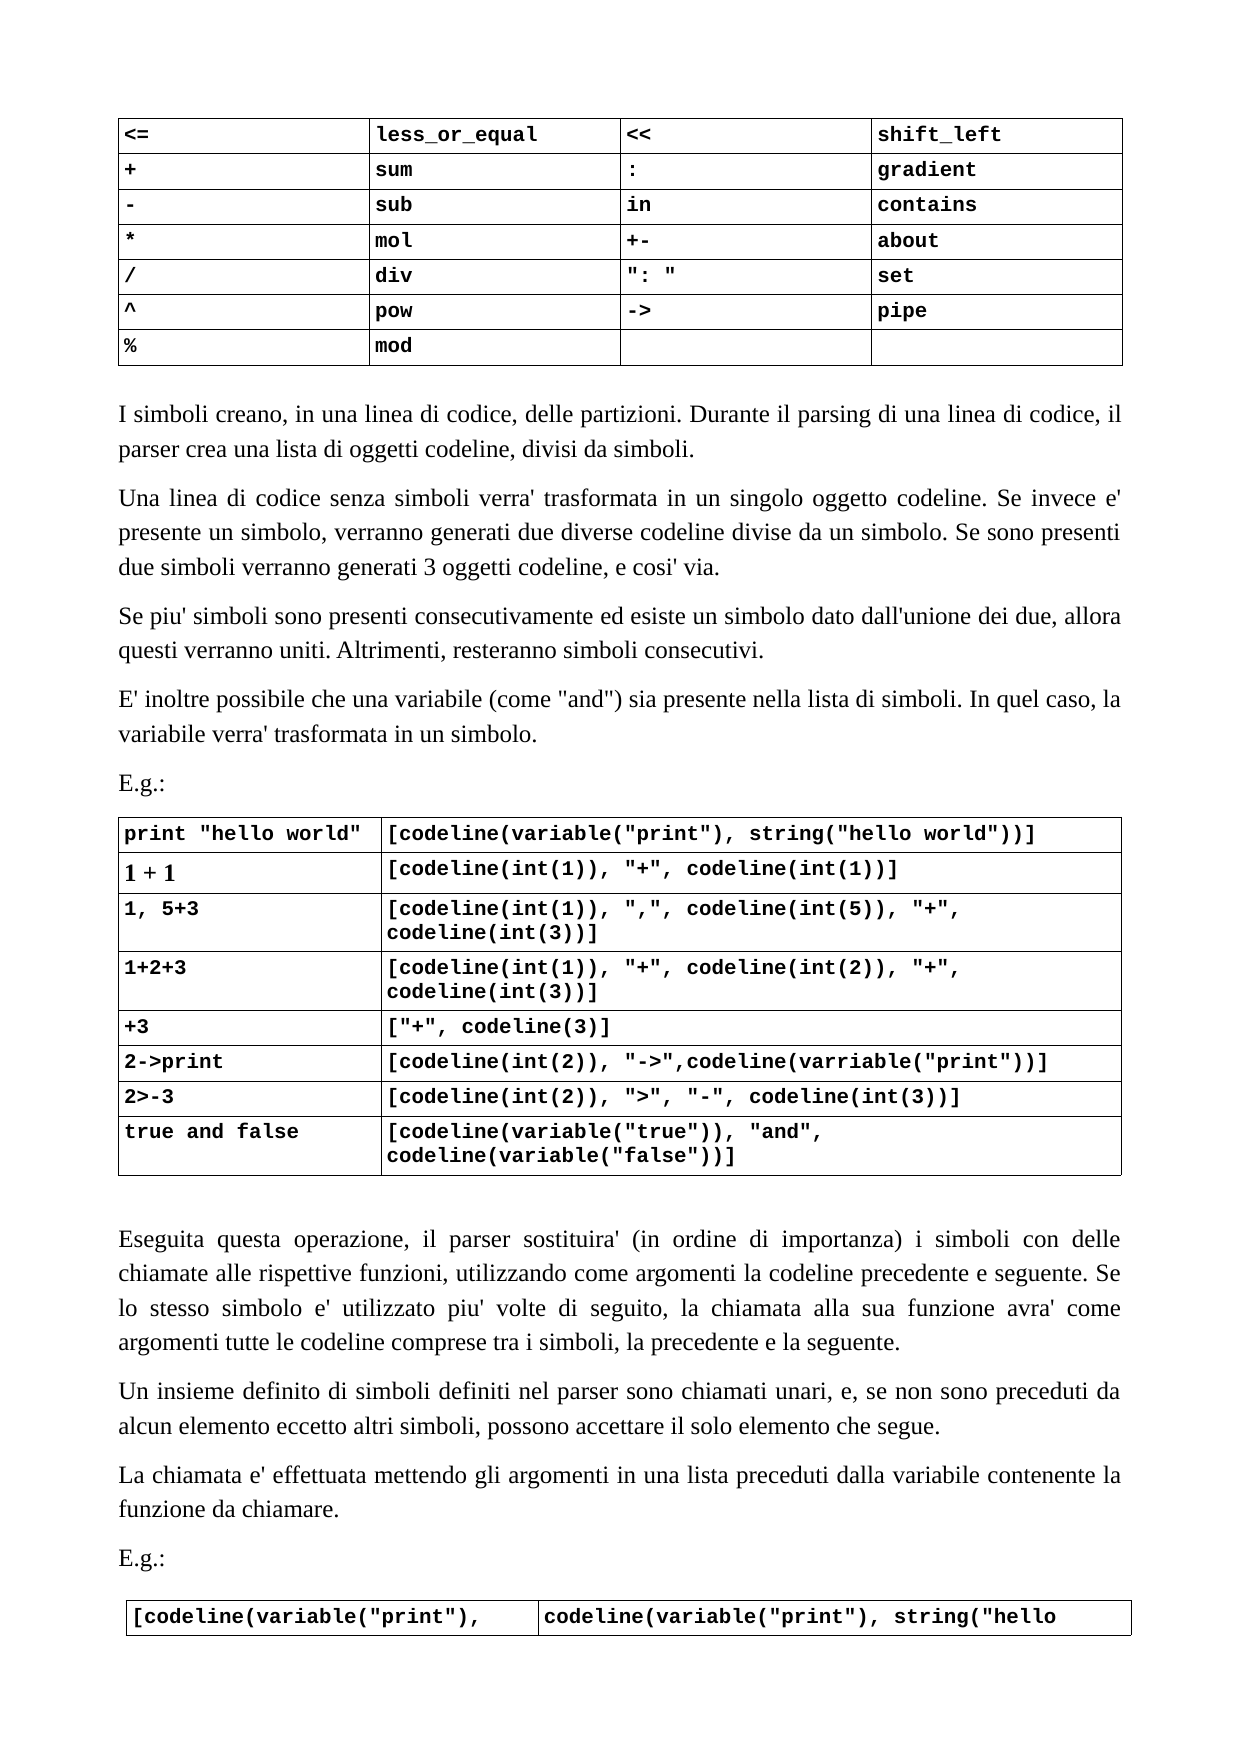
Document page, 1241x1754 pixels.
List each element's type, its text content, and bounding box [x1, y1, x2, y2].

text Un insieme definito di simboli definiti nel parser sono chiamati unari, e, se non sono preceduti da alcun elemento eccetto altri simboli, possono accettare il solo elemento che segue. [118, 1376, 1122, 1439]
table_cell [621, 330, 871, 364]
table_header [codeline(variable("print"), string("hello world"))] [382, 818, 1121, 852]
table_cell +- [621, 225, 871, 259]
table_cell <= [119, 119, 369, 153]
table_cell [codeline(int(1)), ",", codeline(int(5)), "+", codeline(int(3))] [382, 894, 1121, 951]
text Se piu' simboli sono presenti consecutivamente ed esiste un simbolo dato dall'unione dei due, allora questi verranno uniti. Altrimenti, resteranno simboli consecutivi. [118, 601, 1122, 664]
table_header codeline(variable("print"), string("hello [539, 1601, 1131, 1635]
table_header print "hello world" [119, 818, 381, 852]
table_cell 1+2+3 [119, 952, 381, 1010]
table_cell mol [370, 225, 620, 259]
table_cell ": " [621, 260, 871, 294]
table_cell pipe [872, 295, 1122, 329]
table_cell - [119, 190, 369, 224]
table_cell / [119, 260, 369, 294]
table_cell mod [370, 330, 620, 364]
table_cell +3 [119, 1011, 381, 1045]
table_cell 1 + 1 [119, 853, 381, 892]
table_cell pow [370, 295, 620, 329]
table_cell [codeline(int(2)), "->",codeline(varriable("print"))] [382, 1046, 1121, 1081]
table_cell set [872, 260, 1122, 294]
text Una linea di codice senza simboli verra' trasformata in un singolo oggetto codeline. Se invece e' presente un simbolo, verranno generati due diverse codeline divise da un simbolo. Se sono presenti due simboli verranno generati 3 oggetti codeline, e cosi' via. [118, 483, 1122, 580]
table_cell shift_left [872, 119, 1122, 153]
table_cell : [621, 154, 871, 188]
table_cell [codeline(int(1)), "+", codeline(int(1))] [382, 853, 1121, 892]
table_cell [codeline(int(2)), ">", "-", codeline(int(3))] [382, 1082, 1121, 1116]
table_cell 2>-3 [119, 1082, 381, 1116]
table_cell true and false [119, 1117, 381, 1174]
table_cell << [621, 119, 871, 153]
text Eseguita questa operazione, il parser sostituira' (in ordine di importanza) i simboli con delle chiamate alle rispettive funzioni, utilizzando come argomenti la codeline precedente e seguente. Se lo stesso simbolo e' utilizzato piu' volte di seguito, la chiamata alla sua funzione avra' come argomenti tutte le codeline comprese tra i simboli, la precedente e la seguente. [118, 1224, 1122, 1356]
table_cell * [119, 225, 369, 259]
table_cell div [370, 260, 620, 294]
table_cell + [119, 154, 369, 188]
table_cell in [621, 190, 871, 224]
table_cell contains [872, 190, 1122, 224]
table_cell [codeline(int(1)), "+", codeline(int(2)), "+", codeline(int(3))] [382, 952, 1121, 1010]
table_cell sum [370, 154, 620, 188]
text E.g.: [118, 1543, 1122, 1572]
table_cell sub [370, 190, 620, 224]
table_cell [872, 330, 1122, 364]
table_header [codeline(variable("print"), [127, 1601, 538, 1635]
table_cell ^ [119, 295, 369, 329]
table_cell about [872, 225, 1122, 259]
table_cell % [119, 330, 369, 364]
table_cell ["+", codeline(3)] [382, 1011, 1121, 1045]
text E' inoltre possibile che una variabile (come "and") sia presente nella lista di simboli. In quel caso, la variabile verra' trasformata in un simbolo. [118, 684, 1122, 747]
table_cell gradient [872, 154, 1122, 188]
table_cell 1, 5+3 [119, 894, 381, 951]
table_cell 2->print [119, 1046, 381, 1081]
table_cell -> [621, 295, 871, 329]
text E.g.: [118, 768, 1122, 797]
table_cell less_or_equal [370, 119, 620, 153]
text La chiamata e' effettuata mettendo gli argomenti in una lista preceduti dalla variabile contenente la funzione da chiamare. [118, 1460, 1122, 1523]
text I simboli creano, in una linea di codice, delle partizioni. Durante il parsing di una linea di codice, il parser crea una lista di oggetti codeline, divisi da simboli. [118, 366, 1122, 462]
table_cell [codeline(variable("true")), "and", codeline(variable("false"))] [382, 1117, 1121, 1174]
